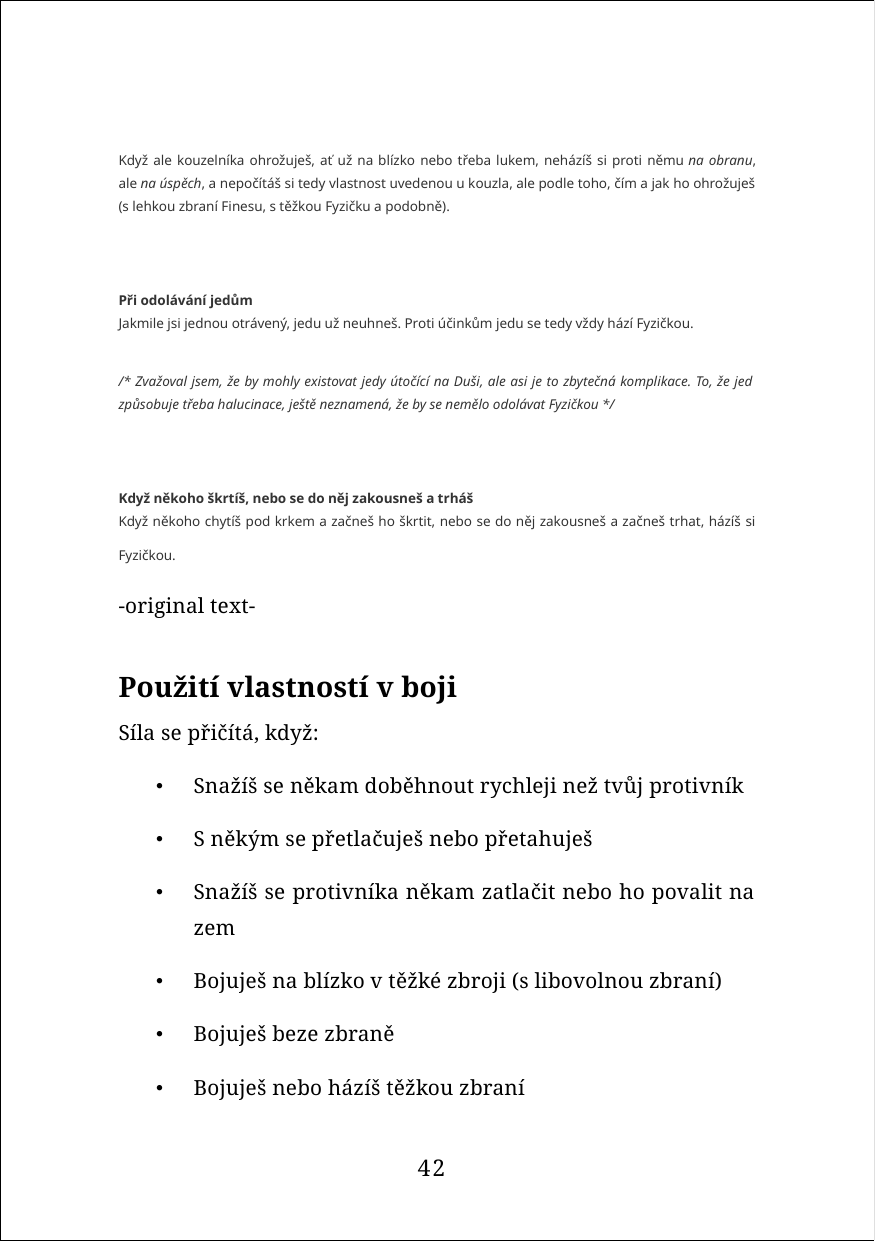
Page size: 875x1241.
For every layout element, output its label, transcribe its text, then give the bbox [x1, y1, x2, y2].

text -original text- [118, 591, 756, 619]
list Snažíš se někam doběhnout rychleji než tvůj protivník [156, 771, 756, 799]
list Snažíš se protivníka někam zatlačit nebo ho povalit na zem [156, 877, 756, 941]
list S někým se přetlačuješ nebo přetahuješ [156, 824, 756, 853]
list Bojuješ nebo házíš těžkou zbraní [156, 1073, 756, 1101]
list Bojuješ na blízko v těžké zbroji (s libovolnou zbraní) [156, 966, 756, 995]
text Když ale kouzelníka ohrožuješ, ať už na blízko nebo třeba lukem, neházíš si proti němu na obranu, ale na úspěch, a nepočítáš si tedy vlastnost uvedenou u kouzla, ale podle toho, čím a jak ho ohrožuješ (s lehkou zbraní Finesu, s těžkou Fyzičku a podobně). Při odolávání jedům Jakmile jsi jednou otrávený, jedu už neuhneš. Proti účinkům jedu se tedy vždy hází Fyzičkou. /* Zvažoval jsem, že by mohly existovat jedy útočící na Duši, ale asi je to zbytečná komplikace. To, že jed způsobuje třeba halucinace, ještě neznamená, že by se nemělo odolávat Fyzičkou */ Když někoho škrtíš, nebo se do něj zakousneš a trháš Když někoho chytíš pod krkem a začneš ho škrtit, nebo se do něj zakousneš a začneš trhat, házíš si Fyzičkou. [118, 118, 756, 566]
list Bojuješ beze zbraně [156, 1019, 756, 1048]
text Síla se přičítá, když: [118, 718, 756, 746]
subtitle Použití vlastností v boji [118, 668, 756, 706]
